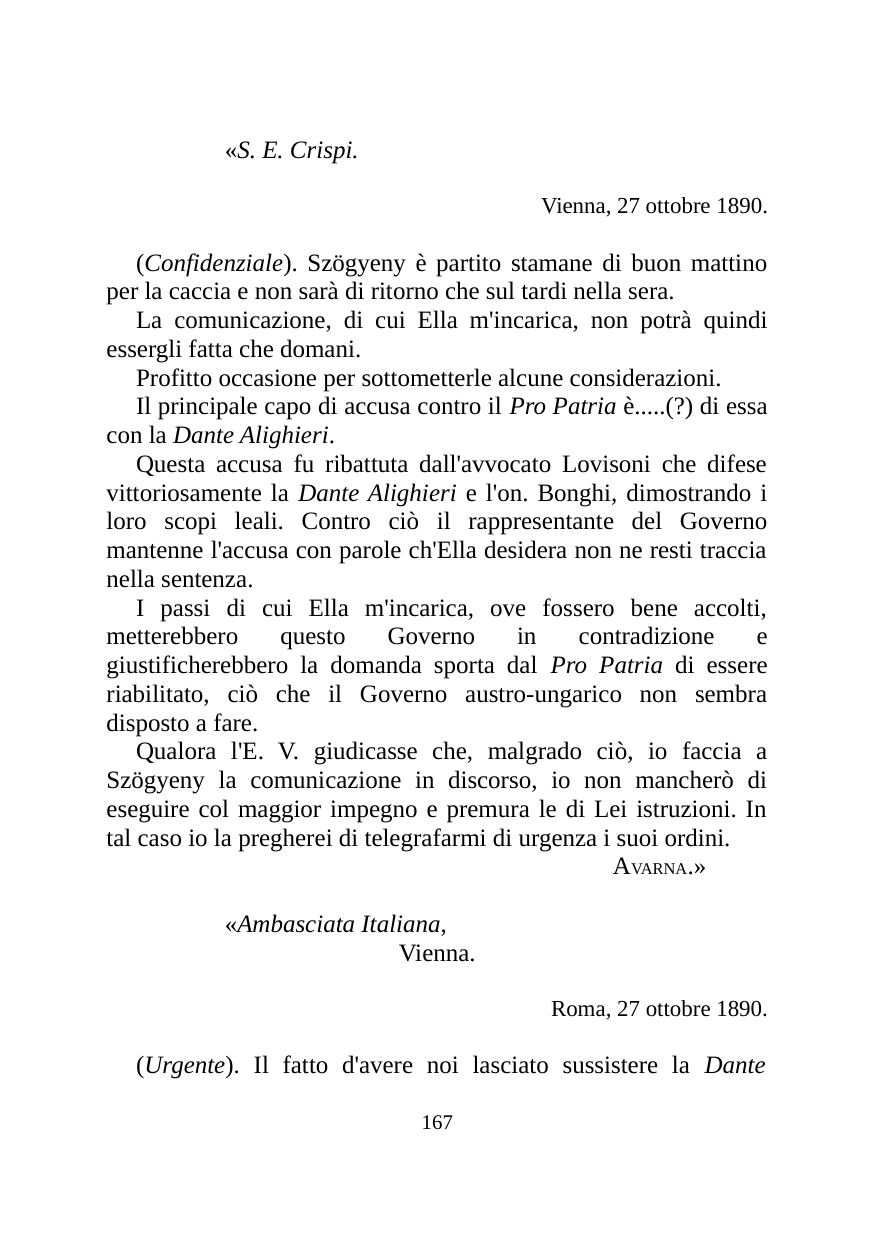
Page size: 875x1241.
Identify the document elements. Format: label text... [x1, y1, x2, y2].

text «Ambasciata Italiana, [195, 909, 768, 938]
text Profitto occasione per sottometterle alcune considerazioni. [106, 363, 768, 391]
text Vienna. [106, 938, 768, 966]
text Qualora l'E. V. giudicasse che, malgrado ciò, io faccia a Szögyeny la comunicazione in discorso, io non mancherò di eseguire col maggior impegno e premura le di Lei istruzioni. In tal caso io la pregherei di telegrafarmi di urgenza i suoi ordini. [106, 736, 768, 851]
text Avarna.» [106, 851, 706, 880]
text I passi di cui Ella m'incarica, ove fossero bene accolti, metterebbero questo Governo in contradizione e giustificherebbero la domanda sporta dal Pro Patria di essere riabilitato, ciò che il Governo austro-ungarico non sembra disposto a fare. [106, 593, 768, 736]
text La comunicazione, di cui Ella m'incarica, non potrà quindi essergli fatta che domani. [106, 305, 768, 363]
text «S. E. Crispi. [195, 135, 768, 164]
text Roma, 27 ottobre 1890. [106, 995, 768, 1021]
text Il principale capo di accusa contro il Pro Patria è.....(?) di essa con la Dante Alighieri. [106, 391, 768, 449]
text (Urgente). Il fatto d'avere noi lasciato sussistere la Dante [106, 1050, 768, 1079]
text Vienna, 27 ottobre 1890. [106, 192, 768, 219]
text Questa accusa fu ribattuta dall'avvocato Lovisoni che difese vittoriosamente la Dante Alighieri e l'on. Bonghi, dimostrando i loro scopi leali. Contro ciò il rappresentante del Governo mantenne l'accusa con parole ch'Ella desidera non ne resti traccia nella sentenza. [106, 449, 768, 593]
text (Confidenziale). Szögyeny è partito stamane di buon mattino per la caccia e non sarà di ritorno che sul tardi nella sera. [106, 248, 768, 305]
